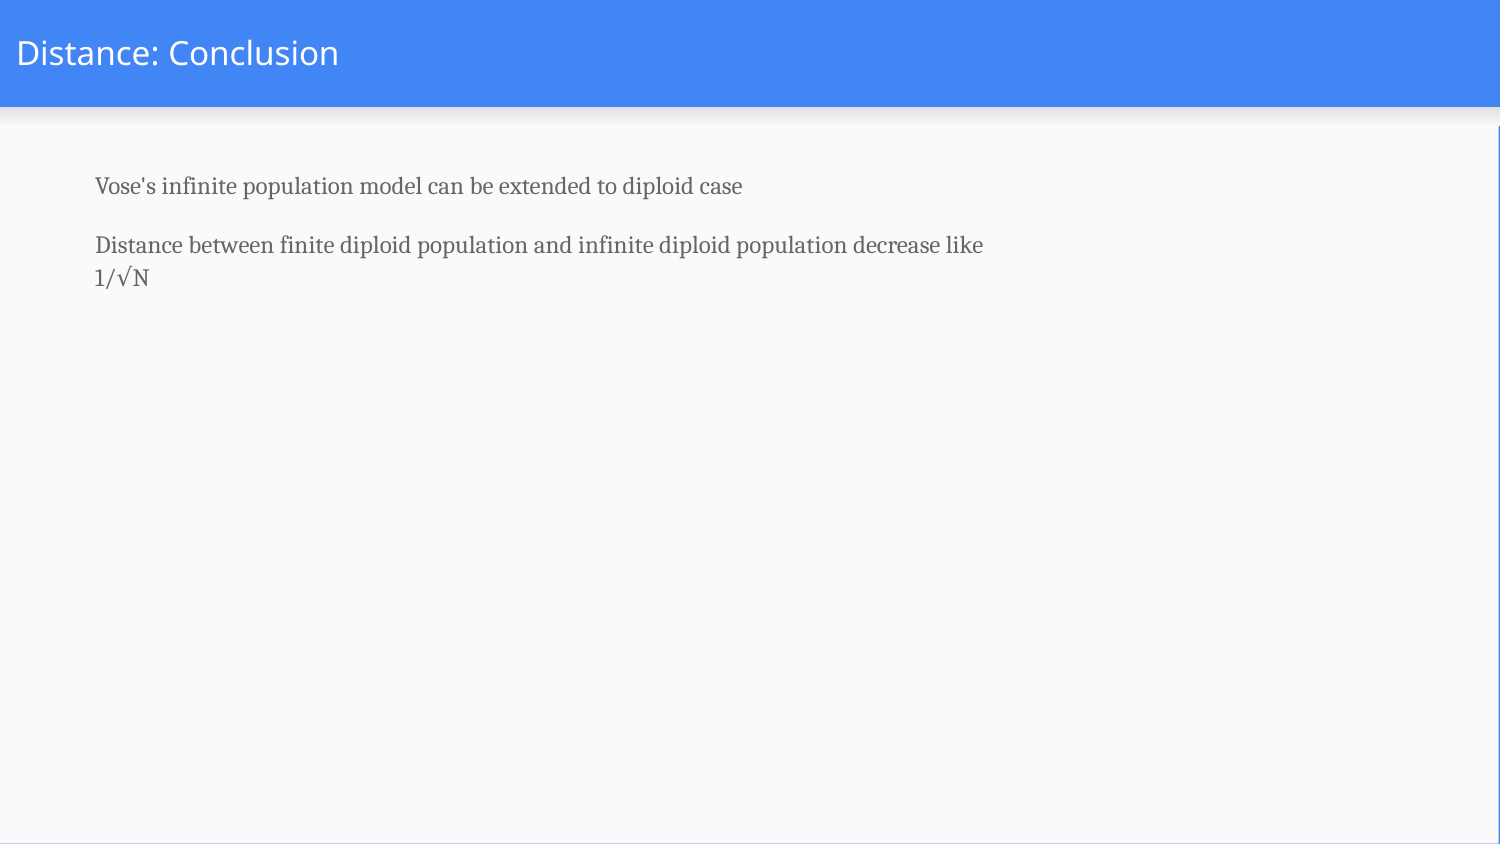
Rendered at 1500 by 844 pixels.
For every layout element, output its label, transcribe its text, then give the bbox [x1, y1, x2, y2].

text_box Vose's infinite population model can be extended to diploid case Distance between finite diploid population and infinite diploid population decrease like 1/√N [45, 165, 1036, 431]
title Distance: Conclusion [16, 2, 1464, 102]
